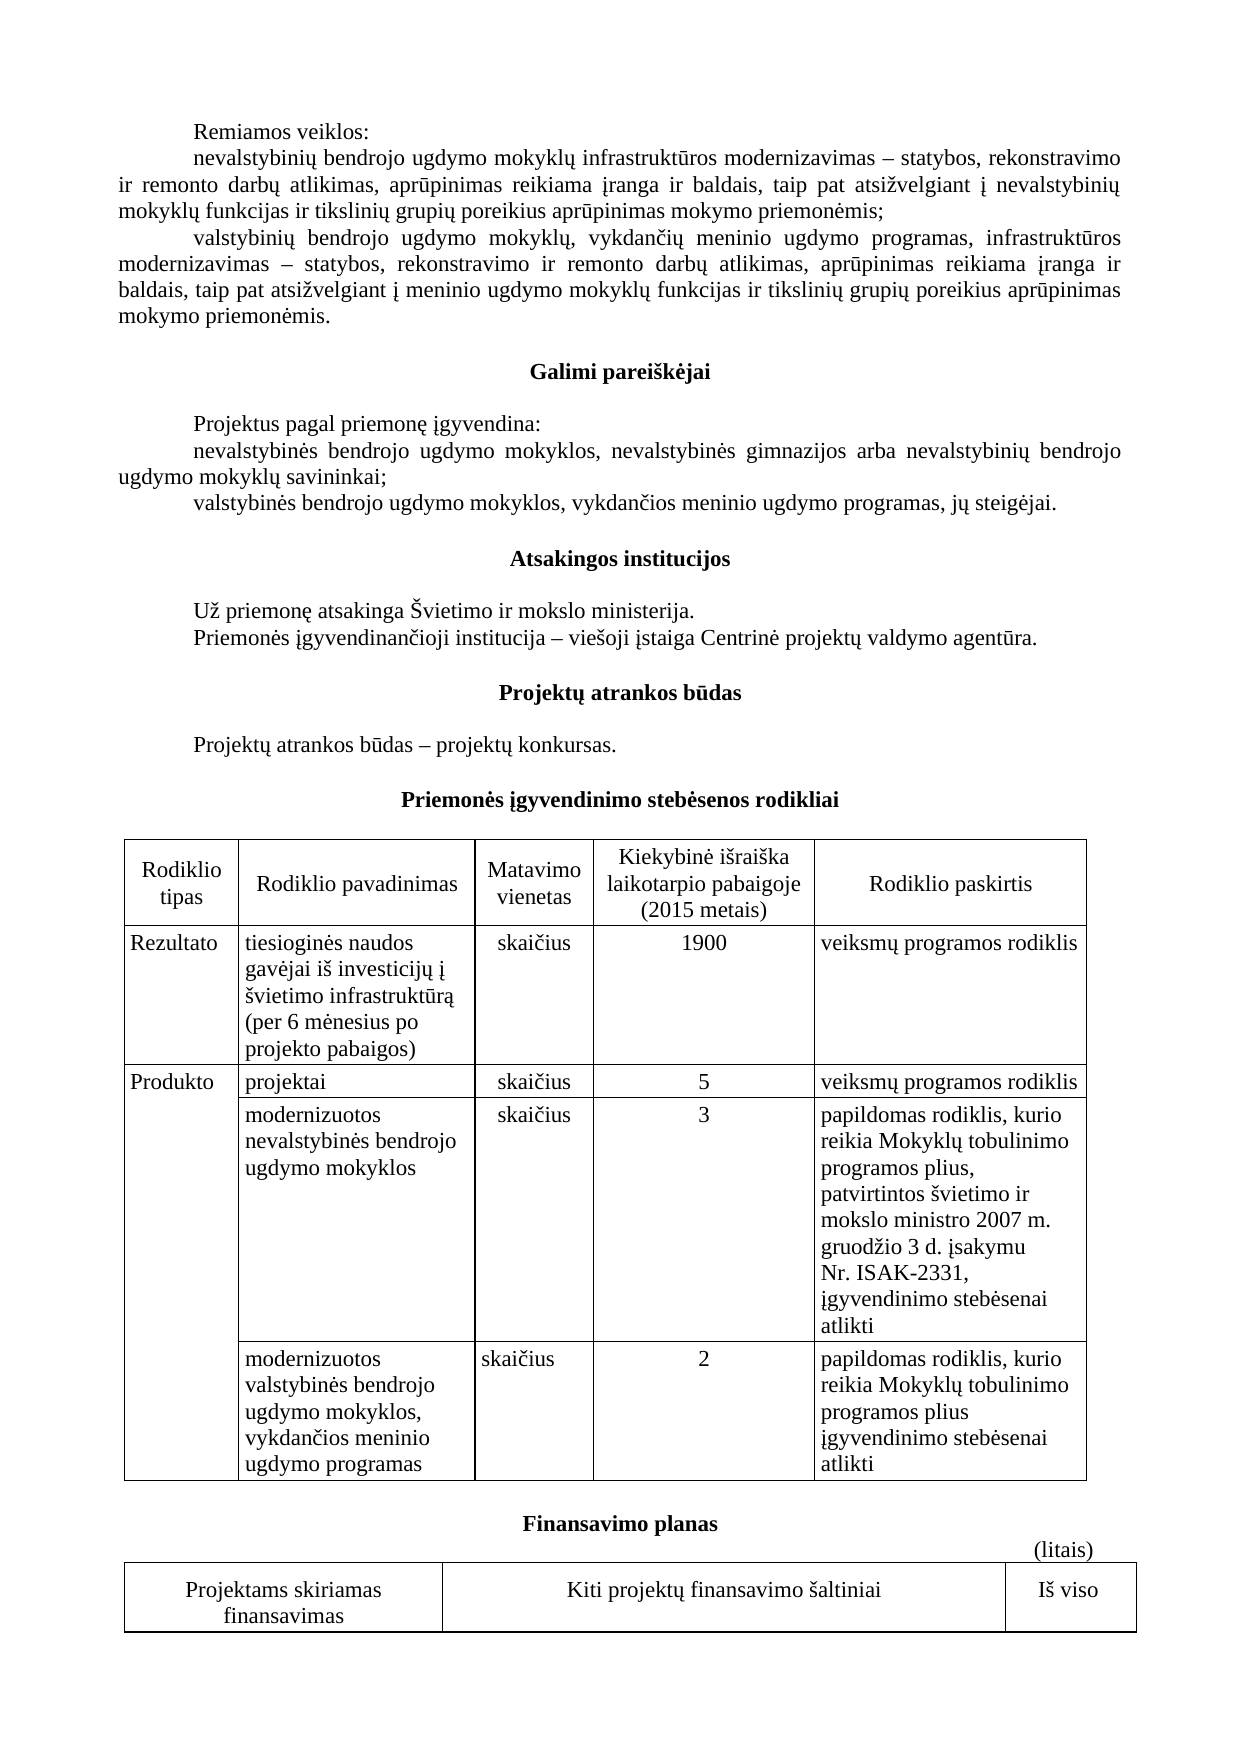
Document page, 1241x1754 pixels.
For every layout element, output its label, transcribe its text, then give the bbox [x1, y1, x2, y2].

table_cell papildomas rodiklis, kurio reikia Mokyklų tobulinimo programos plius, patvirtintos švietimo ir mokslo ministro 2007 m. gruodžio 3 d. įsakymu Nr. ISAK-2331, įgyvendinimo stebėsenai atlikti [815, 1098, 1086, 1341]
text Priemonės įgyvendinimo stebėsenos rodikliai [118, 787, 1122, 813]
text Priemonės įgyvendinančioji institucija – viešoji įstaiga Centrinė projektų valdymo agentūra. [118, 624, 1122, 650]
table_cell skaičius [476, 1065, 593, 1097]
table_cell veiksmų programos rodiklis [815, 926, 1086, 1064]
table_cell Produkto [125, 1065, 238, 1480]
text Už priemonę atsakinga Švietimo ir mokslo ministerija. [118, 597, 1122, 624]
table_cell projektai [239, 1065, 474, 1097]
text Projektų atrankos būdas [118, 679, 1122, 705]
table_cell papildomas rodiklis, kurio reikia Mokyklų tobulinimo programos plius įgyvendinimo stebėsenai atlikti [815, 1342, 1086, 1480]
text valstybinių bendrojo ugdymo mokyklų, vykdančių meninio ugdymo programas, infrastruktūros modernizavimas – statybos, rekonstravimo ir remonto darbų atlikimas, aprūpinimas reikiama įranga ir baldais, taip pat atsižvelgiant į meninio ugdymo mokyklų funkcijas ir tikslinių grupių poreikius aprūpinimas mokymo priemonėmis. [118, 223, 1122, 329]
table_cell 3 [594, 1098, 814, 1341]
table_header Rodiklio pavadinimas [239, 840, 474, 925]
text Finansavimo planas [118, 1509, 1122, 1536]
table_cell 5 [594, 1065, 814, 1097]
table_header Matavimo vienetas [476, 840, 593, 925]
table_cell veiksmų programos rodiklis [815, 1065, 1086, 1097]
text Atsakingos institucijos [118, 544, 1122, 571]
table_cell Rezultato [125, 926, 238, 1064]
text Projektus pagal priemonę įgyvendina: [118, 410, 1122, 437]
table_header Kiekybinė išraiška laikotarpio pabaigoje (2015 metais) [594, 840, 814, 925]
table_cell 1900 [594, 926, 814, 1064]
table_cell modernizuotos valstybinės bendrojo ugdymo mokyklos, vykdančios meninio ugdymo programas [239, 1342, 474, 1480]
table_header Projektams skiriamas finansavimas [125, 1563, 442, 1631]
table_cell skaičius [476, 926, 593, 1064]
text nevalstybinių bendrojo ugdymo mokyklų infrastruktūros modernizavimas – statybos, rekonstravimo ir remonto darbų atlikimas, aprūpinimas reikiama įranga ir baldais, taip pat atsižvelgiant į nevalstybinių mokyklų funkcijas ir tikslinių grupių poreikius aprūpinimas mokymo priemonėmis; [118, 144, 1122, 223]
table_cell 2 [594, 1342, 814, 1480]
table_header Rodiklio tipas [125, 840, 238, 925]
text Projektų atrankos būdas – projektų konkursas. [118, 731, 1122, 758]
text Remiamos veiklos: [118, 118, 1122, 144]
table_cell skaičius [476, 1342, 593, 1480]
table_header Kiti projektų finansavimo šaltiniai [443, 1563, 1005, 1631]
table_cell skaičius [476, 1098, 593, 1341]
table_cell modernizuotos nevalstybinės bendrojo ugdymo mokyklos [239, 1098, 474, 1341]
text valstybinės bendrojo ugdymo mokyklos, vykdančios meninio ugdymo programas, jų steigėjai. [118, 489, 1122, 516]
table_header Iš viso [1006, 1563, 1136, 1631]
text Galimi pareiškėjai [118, 358, 1122, 384]
text nevalstybinės bendrojo ugdymo mokyklos, nevalstybinės gimnazijos arba nevalstybinių bendrojo ugdymo mokyklų savininkai; [118, 437, 1122, 489]
text (litais) [118, 1536, 1122, 1562]
table_cell tiesioginės naudos gavėjai iš investicijų į švietimo infrastruktūrą (per 6 mėnesius po projekto pabaigos) [239, 926, 474, 1064]
table_header Rodiklio paskirtis [815, 840, 1086, 925]
